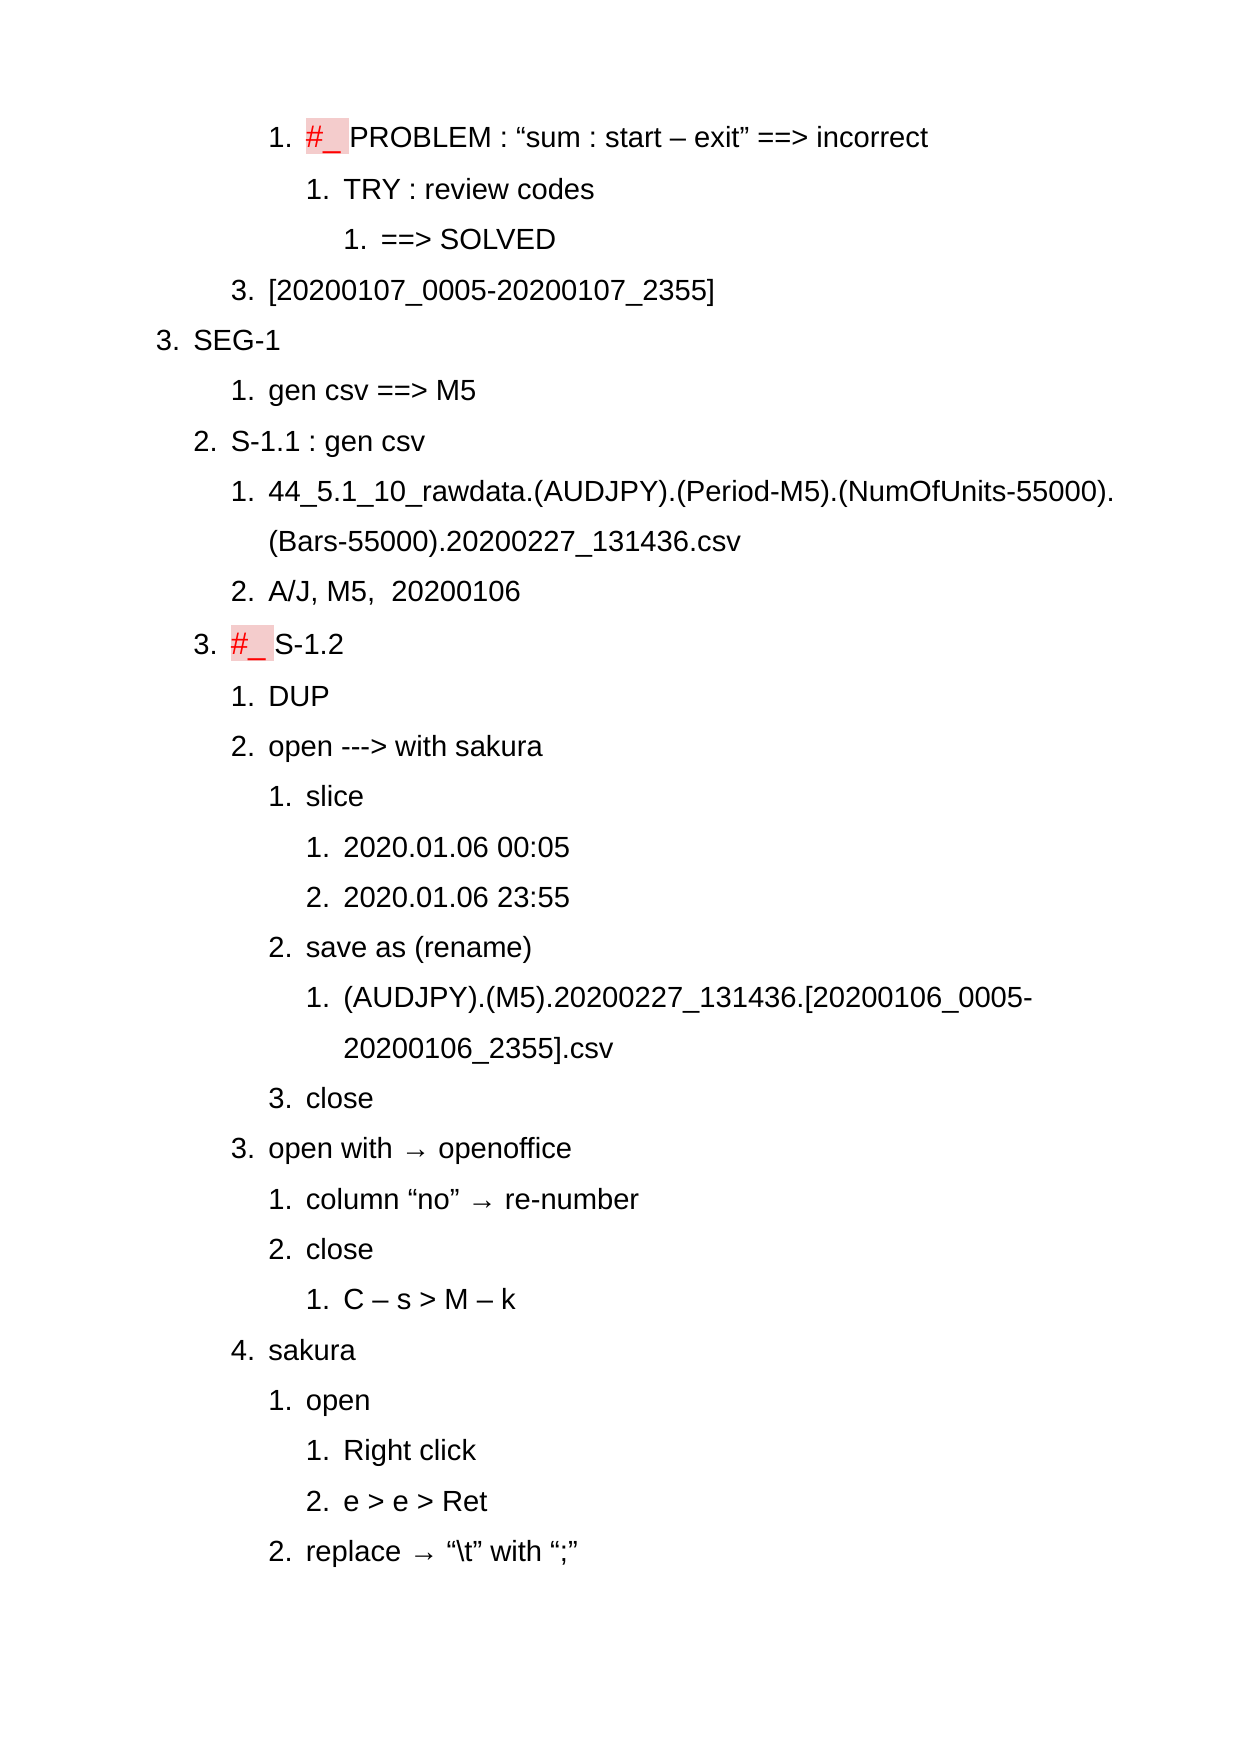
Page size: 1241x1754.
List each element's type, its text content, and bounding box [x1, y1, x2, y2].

list #_ PROBLEM : “sum : start – exit” ==> incorrect [268, 118, 1122, 154]
list S-1.1 : gen csv [193, 423, 1122, 457]
list Right click [306, 1433, 1122, 1467]
list #_ S-1.2 [193, 625, 1122, 661]
list slice [268, 779, 1122, 813]
list TRY : review codes [306, 172, 1122, 206]
list ==> SOLVED [343, 222, 1122, 256]
list column “no” → re-number [268, 1182, 1122, 1215]
list replace → “\t” with “;” [268, 1534, 1122, 1567]
list open ---> with sakura [231, 729, 1122, 762]
list e > e > Ret [306, 1484, 1122, 1517]
list 2020.01.06 23:55 [306, 880, 1122, 913]
list save as (rename) [268, 930, 1122, 964]
list A/J, M5, 20200106 [231, 574, 1122, 608]
list (AUDJPY).(M5).20200227_131436.[20200106_0005-20200106_2355].csv [306, 981, 1122, 1064]
list 2020.01.06 00:05 [306, 829, 1122, 863]
list SEG-1 [156, 323, 1122, 356]
list DUP [231, 679, 1122, 712]
list close [268, 1232, 1122, 1266]
list open with → openoffice [231, 1131, 1122, 1165]
list sakura [231, 1333, 1122, 1366]
list [20200107_0005-20200107_2355] [231, 273, 1122, 306]
list close [268, 1081, 1122, 1115]
list C – s > M – k [306, 1282, 1122, 1316]
list 44_5.1_10_rawdata.(AUDJPY).(Period-M5).(NumOfUnits-55000).(Bars-55000).20200227_131436.csv [231, 474, 1122, 558]
list gen csv ==> M5 [231, 373, 1122, 407]
list open [268, 1383, 1122, 1417]
